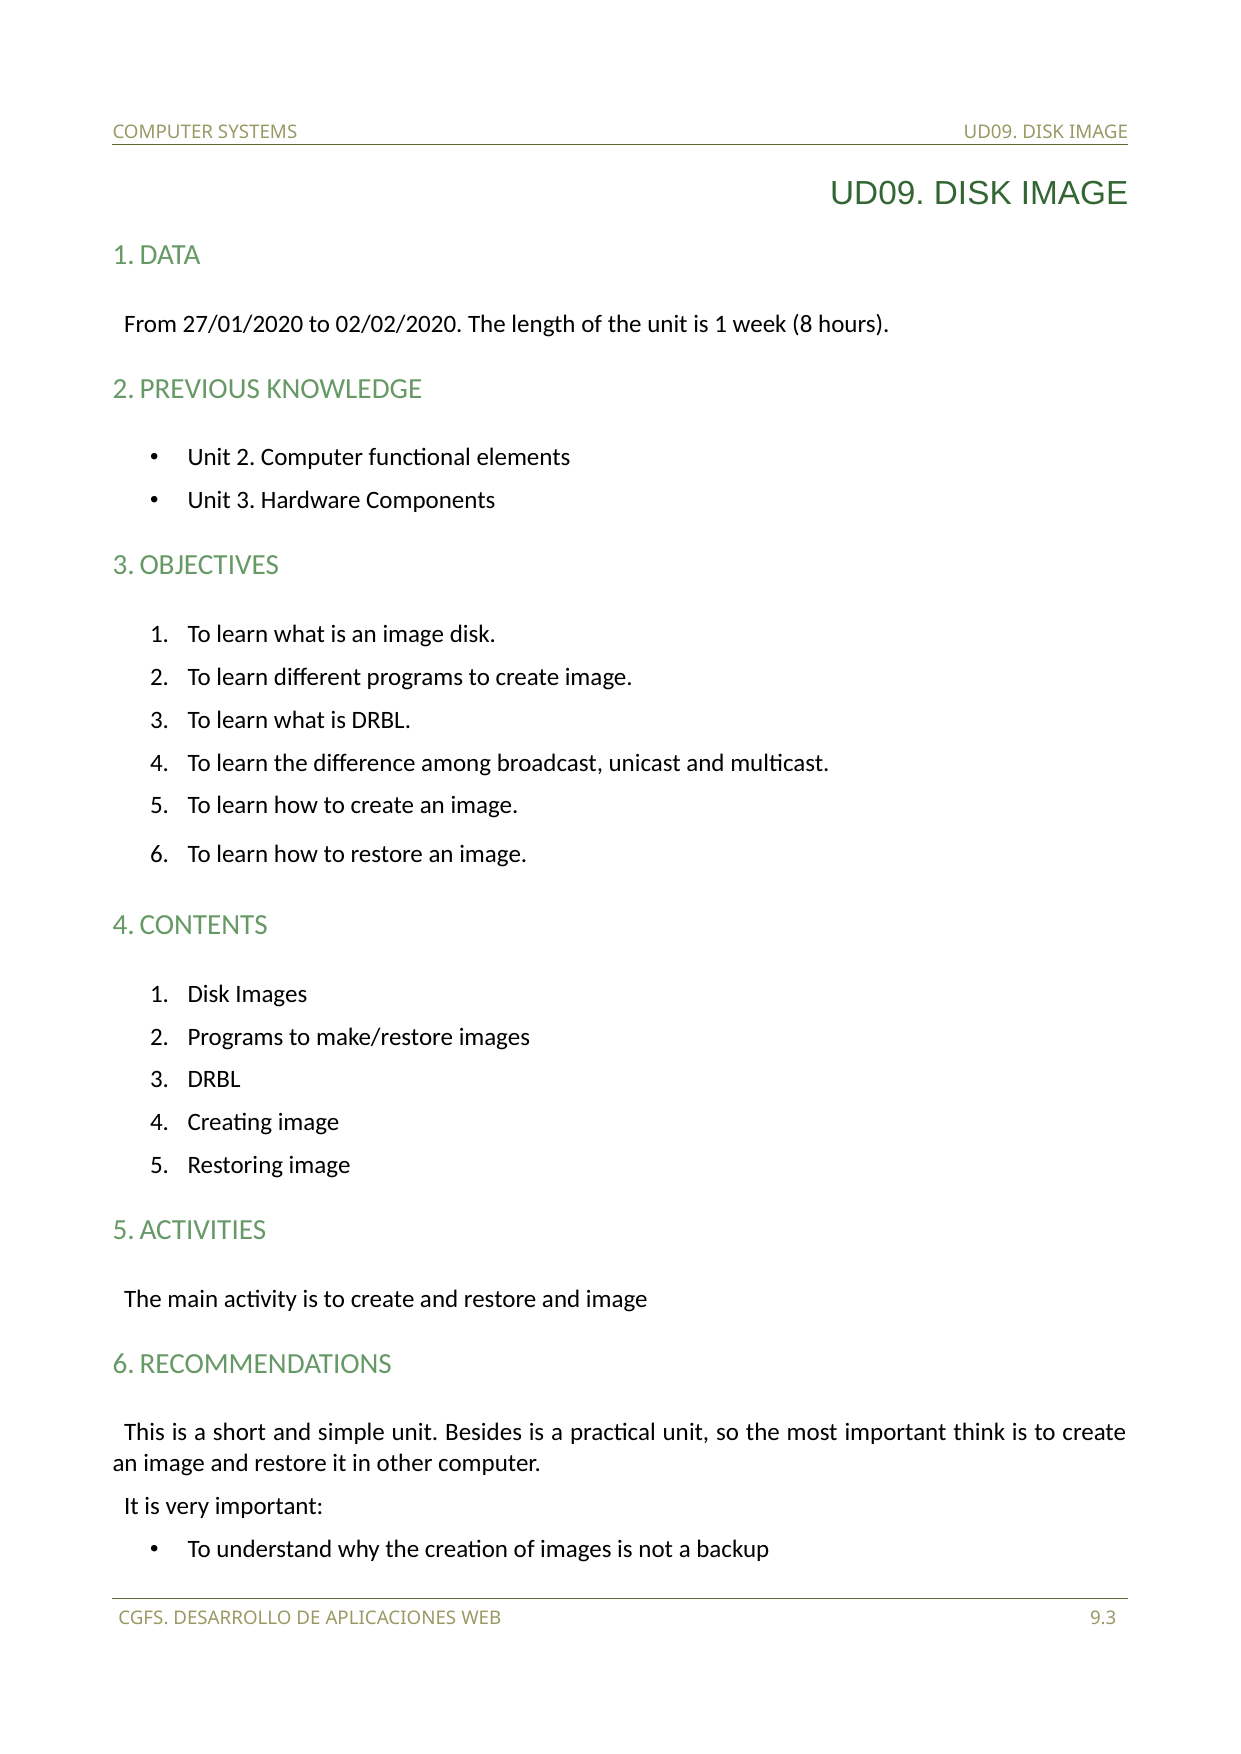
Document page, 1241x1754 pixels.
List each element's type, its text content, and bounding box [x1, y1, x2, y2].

list Disk Images [150, 978, 1128, 1008]
subtitle Previous knowledge [112, 370, 1128, 406]
text From 27/01/2020 to 02/02/2020. The length of the unit is 1 week (8 hours). [112, 308, 1128, 339]
list To learn different programs to create image. [150, 661, 1128, 691]
list Creating image [150, 1107, 1128, 1137]
text UD09. Disk Image [112, 173, 1128, 212]
list To learn how to restore an image. [150, 838, 1128, 869]
list Unit 3. Hardware Components [150, 484, 1128, 515]
subtitle Data [112, 236, 1128, 272]
list To understand why the creation of images is not a backup [150, 1533, 1128, 1563]
text It is very important: [112, 1490, 1128, 1520]
list To learn what is an image disk. [150, 618, 1128, 648]
list To learn what is DRBL. [150, 704, 1128, 734]
list Unit 2. Computer functional elements [150, 442, 1128, 472]
list To learn how to create an image. [150, 789, 1128, 820]
list DRBL [150, 1064, 1128, 1094]
list To learn the difference among broadcast, unicast and multicast. [150, 747, 1128, 777]
list Programs to make/restore images [150, 1021, 1128, 1051]
subtitle Recommendations [112, 1345, 1128, 1380]
list Restoring image [150, 1149, 1128, 1180]
subtitle Contents [112, 906, 1128, 942]
text The main activity is to create and restore and image [112, 1283, 1128, 1313]
subtitle Activities [112, 1211, 1128, 1247]
text This is a short and simple unit. Besides is a practical unit, so the most important think is to create an image and restore it in other computer. [112, 1416, 1128, 1477]
subtitle Objectives [112, 546, 1128, 582]
